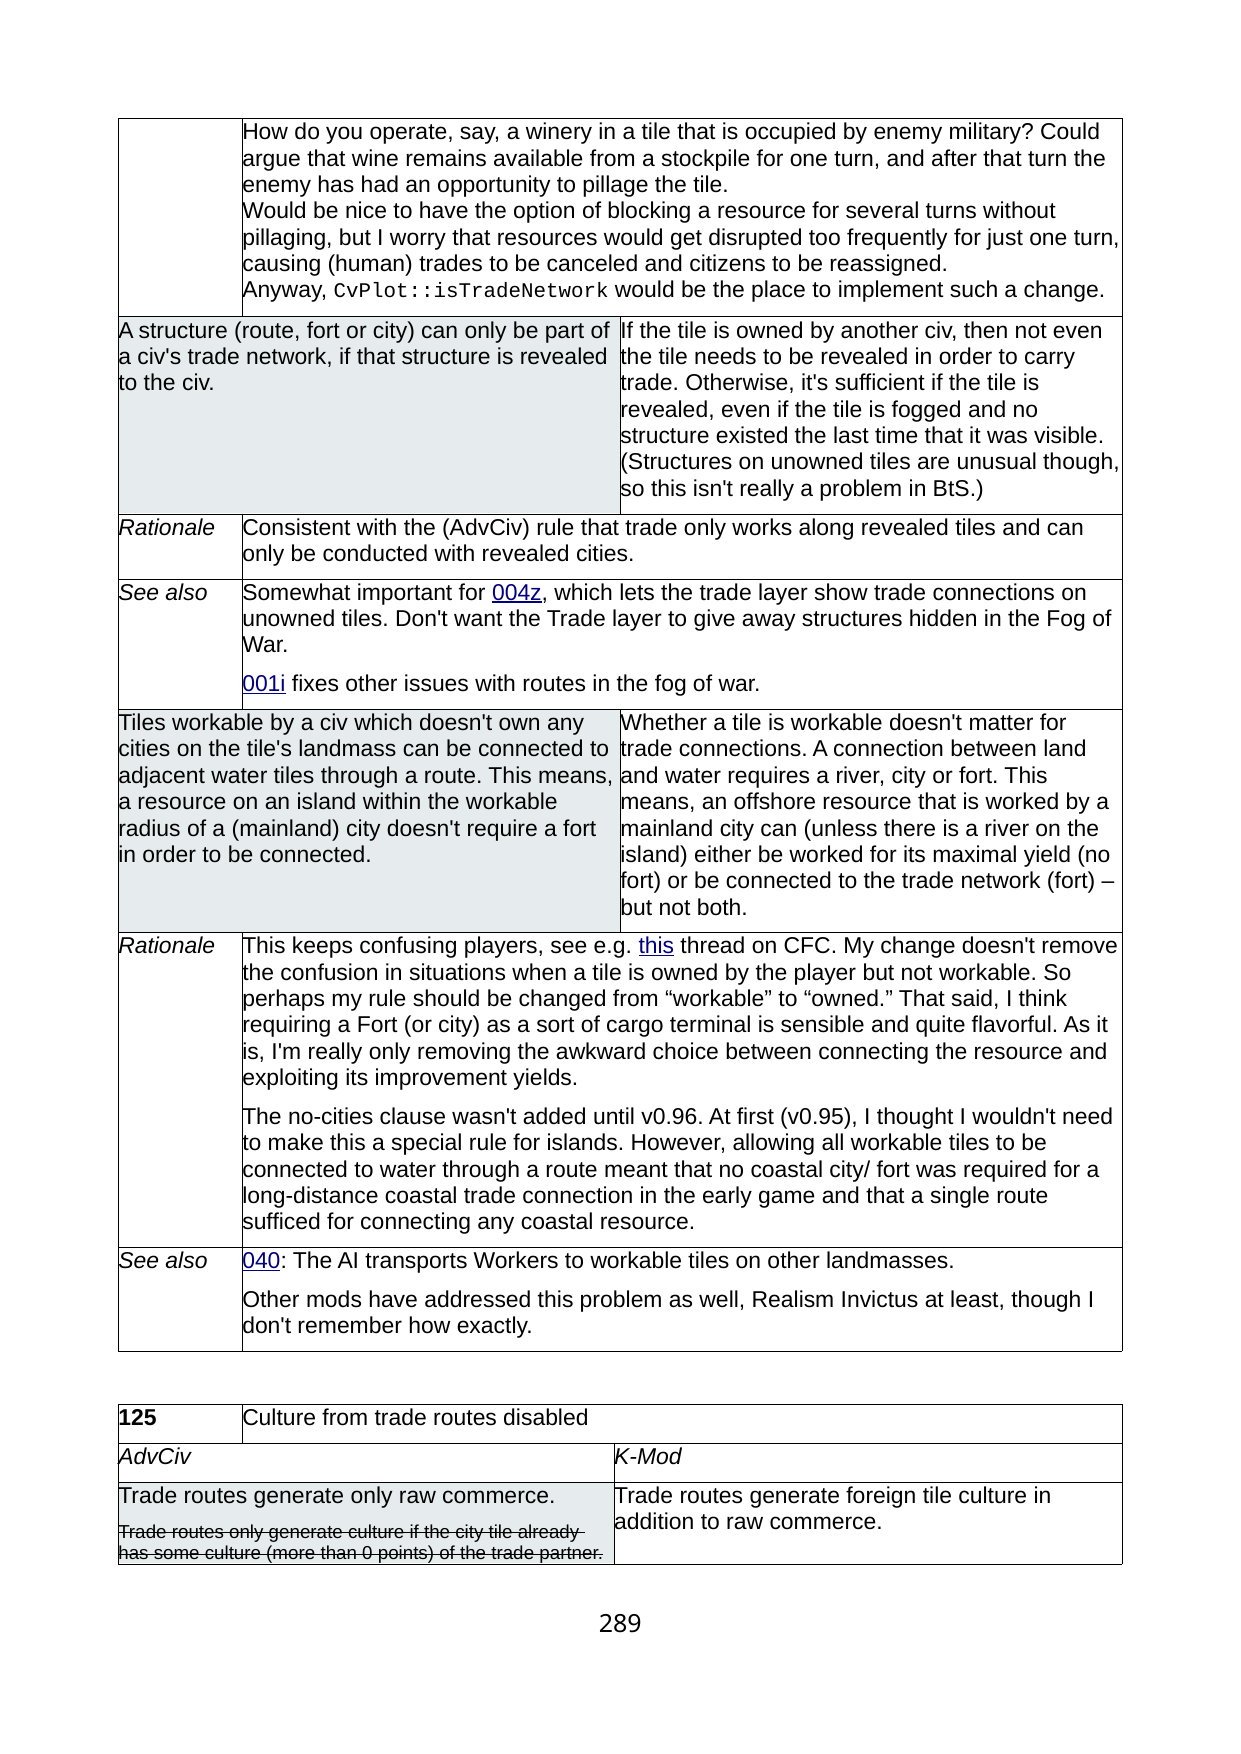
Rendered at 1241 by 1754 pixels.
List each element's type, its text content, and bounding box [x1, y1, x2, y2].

table_cell Trade routes generate foreign tile culture in addition to raw commerce. [615, 1483, 1122, 1563]
table_cell A structure (route, fort or city) can only be part of a civ's trade network, if that structure is revealed to the civ. [119, 317, 620, 513]
table_cell How do you operate, say, a winery in a tile that is occupied by enemy military? Could argue that wine remains available from a stockpile for one turn, and after that turn the enemy has had an opportunity to pillage the tile. Would be nice to have the option of blocking a resource for several turns without pillaging, but I worry that resources would get disrupted too frequently for just one turn, causing (human) trades to be canceled and citizens to be reassigned. Anyway, CvPlot::isTradeNetwork would be the place to implement such a change. [243, 119, 1122, 316]
table_cell Whether a tile is workable doesn't matter for trade connections. A connection between land and water requires a river, city or fort. This means, an offshore resource that is worked by a mainland city can (unless there is a river on the island) either be worked for its maximal yield (no fort) or be connected to the trade network (fort) – but not both. [621, 710, 1122, 932]
table_cell Tiles workable by a civ which doesn't own any cities on the tile's landmass can be connected to adjacent water tiles through a route. This means, a resource on an island within the workable radius of a (mainland) city doesn't require a fort in order to be connected. [119, 710, 620, 932]
table_cell Rationale [119, 515, 242, 579]
table_header Culture from trade routes disabled [243, 1405, 1122, 1443]
table_cell Trade routes generate only raw commerce. Trade routes only generate culture if the city tile already has some culture (more than 0 points) of the trade partner. [119, 1483, 614, 1563]
table_cell [119, 119, 242, 316]
table_cell This keeps confusing players, see e.g. this thread on CFC. My change doesn't remove the confusion in situations when a tile is owned by the player but not workable. So perhaps my rule should be changed from “workable” to “owned.” That said, I think requiring a Fort (or city) as a sort of cargo terminal is sensible and quite flavorful. As it is, I'm really only removing the awkward choice between connecting the resource and exploiting its improvement yields. The no-cities clause wasn't added until v0.96. At first (v0.95), I thought I wouldn't need to make this a special rule for islands. However, allowing all workable tiles to be connected to water through a route meant that no coastal city/ fort was required for a long-distance coastal trade connection in the early game and that a single route sufficed for connecting any coastal resource. [243, 933, 1122, 1247]
table_cell K-Mod [615, 1444, 1122, 1482]
table_header 125 [119, 1405, 242, 1443]
table_cell 040: The AI transports Workers to workable tiles on other landmasses. Other mods have addressed this problem as well, Realism Invictus at least, though I don't remember how exactly. [243, 1248, 1122, 1351]
table_cell See also [119, 1248, 242, 1351]
table_cell Rationale [119, 933, 242, 1247]
table_cell Somewhat important for 004z, which lets the trade layer show trade connections on unowned tiles. Don't want the Trade layer to give away structures hidden in the Fog of War. 001i fixes other issues with routes in the fog of war. [243, 580, 1122, 709]
table_cell If the tile is owned by another civ, then not even the tile needs to be revealed in order to carry trade. Otherwise, it's sufficient if the tile is revealed, even if the tile is fogged and no structure existed the last time that it was visible. (Structures on unowned tiles are unusual though, so this isn't really a problem in BtS.) [621, 317, 1122, 513]
table_cell AdvCiv [119, 1444, 614, 1482]
table_cell See also [119, 580, 242, 709]
table_cell Consistent with the (AdvCiv) rule that trade only works along revealed tiles and can only be conducted with revealed cities. [243, 515, 1122, 579]
